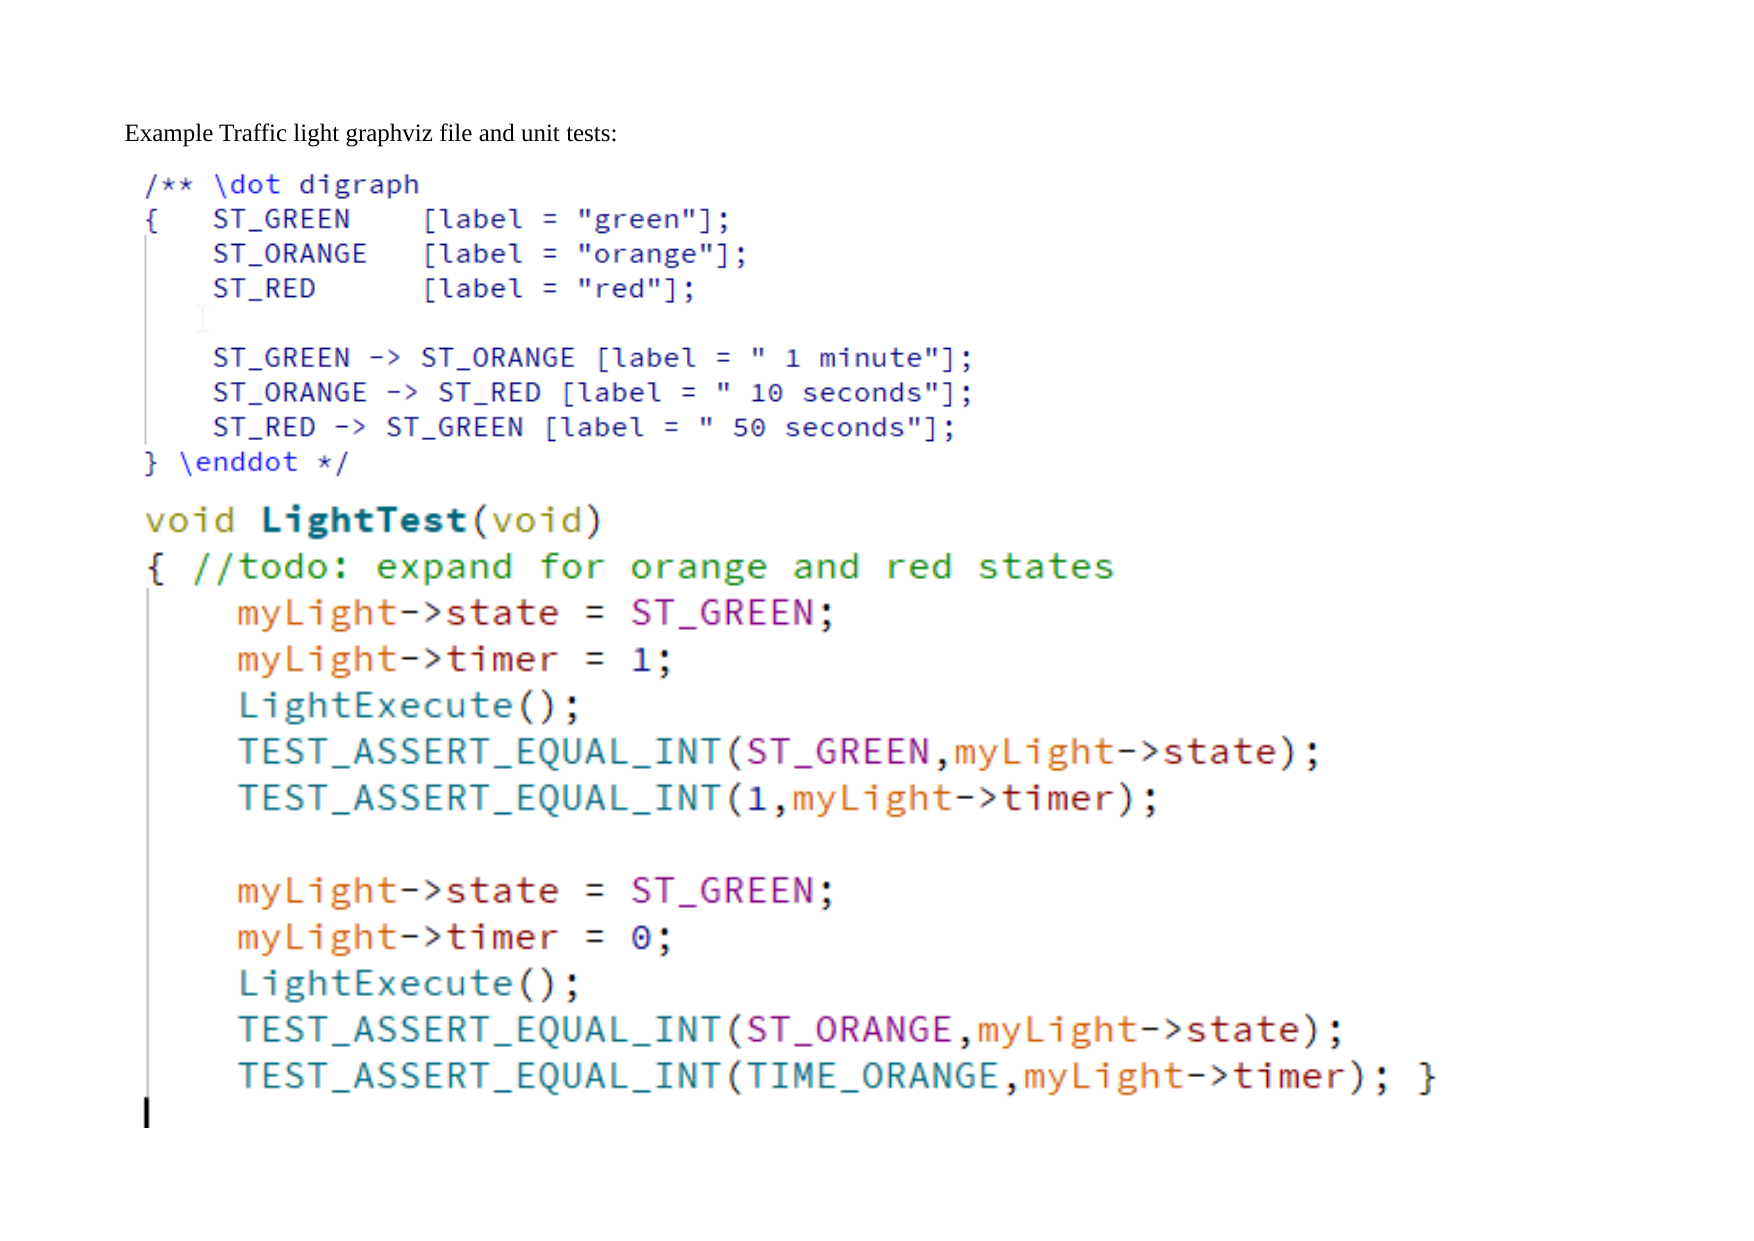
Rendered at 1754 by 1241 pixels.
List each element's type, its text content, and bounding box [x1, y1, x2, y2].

text Example Traffic light graphviz file and unit tests: [118, 118, 1636, 147]
picture [138, 159, 1459, 1128]
